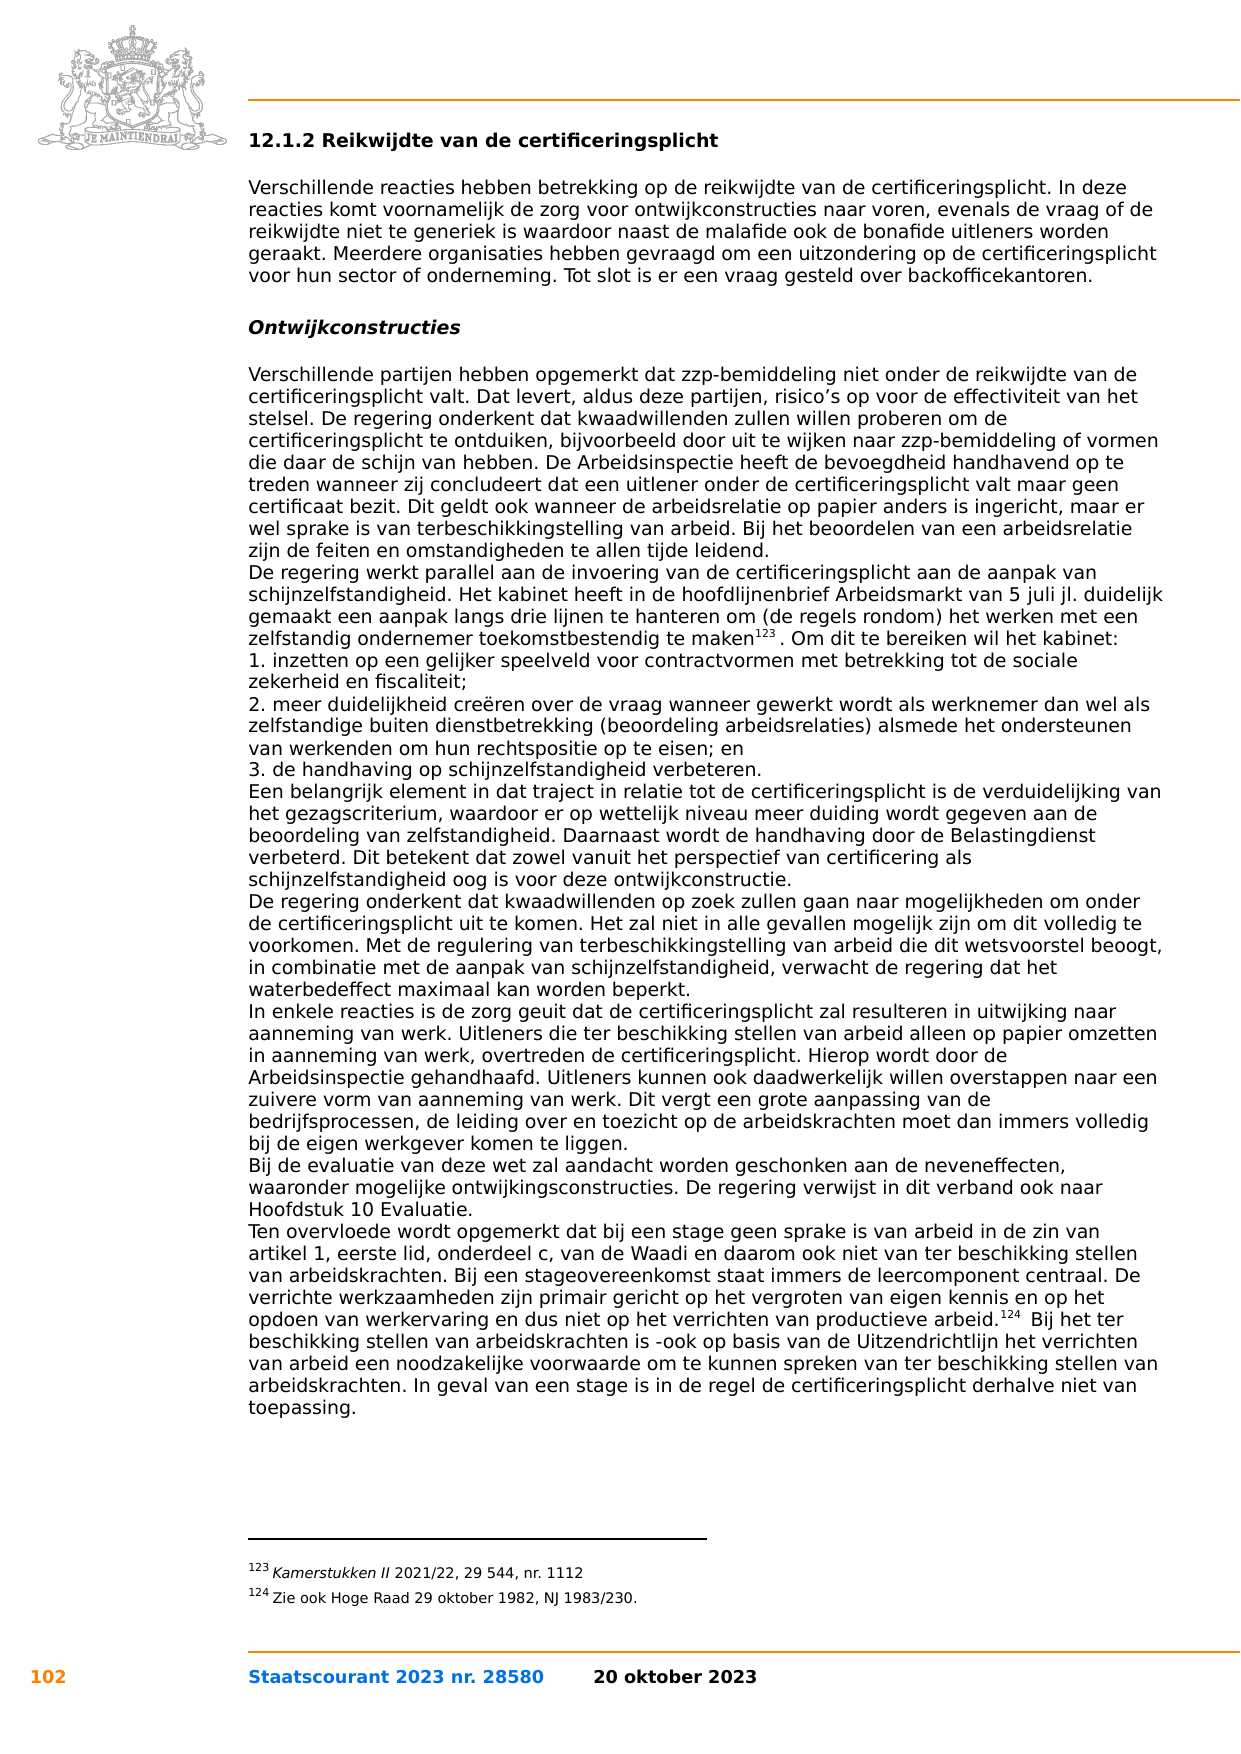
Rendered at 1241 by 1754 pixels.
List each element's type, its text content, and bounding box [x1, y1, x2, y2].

text 1. inzetten op een gelijker speelveld voor contractvormen met betrekking tot de sociale zekerheid en fiscaliteit; [248, 649, 1163, 693]
subtitle Ontwijkconstructies [248, 317, 1163, 339]
text Bij de evaluatie van deze wet zal aandacht worden geschonken aan de neveneffecten, waaronder mogelijke ontwijkingsconstructies. De regering verwijst in dit verband ook naar Hoofdstuk 10 Evaluatie. [248, 1155, 1163, 1221]
text 3. de handhaving op schijnzelfstandigheid verbeteren. [248, 759, 1163, 781]
text 2. meer duidelijkheid creëren over de vraag wanneer gewerkt wordt als werknemer dan wel als zelfstandige buiten dienstbetrekking (beoordeling arbeidsrelaties) alsmede het ondersteunen van werkenden om hun rechtspositie op te eisen; en [248, 693, 1163, 759]
text Verschillende partijen hebben opgemerkt dat zzp-bemiddeling niet onder de reikwijdte van de certificeringsplicht valt. Dat levert, aldus deze partijen, risico’s op voor de effectiviteit van het stelsel. De regering onderkent dat kwaadwillenden zullen willen proberen om de certificeringsplicht te ontduiken, bijvoorbeeld door uit te wijken naar zzp-bemiddeling of vormen die daar de schijn van hebben. De Arbeidsinspectie heeft de bevoegdheid handhavend op te treden wanneer zij concludeert dat een uitlener onder de certificeringsplicht valt maar geen certificaat bezit. Dit geldt ook wanneer de arbeidsrelatie op papier anders is ingericht, maar er wel sprake is van terbeschikkingstelling van arbeid. Bij het beoordelen van een arbeidsrelatie zijn de feiten en omstandigheden te allen tijde leidend. [248, 364, 1163, 562]
subtitle 12.1.2 Reikwijdte van de certificeringsplicht [248, 130, 1163, 152]
text Verschillende reacties hebben betrekking op de reikwijdte van de certificeringsplicht. In deze reacties komt voornamelijk de zorg voor ontwijkconstructies naar voren, evenals de vraag of de reikwijdte niet te generiek is waardoor naast de malafide ook de bonafide uitleners worden geraakt. Meerdere organisaties hebben gevraagd om een uitzondering op de certificeringsplicht voor hun sector of onderneming. Tot slot is er een vraag gesteld over backofficekantoren. [248, 177, 1163, 287]
text Ten overvloede wordt opgemerkt dat bij een stage geen sprake is van arbeid in de zin van artikel 1, eerste lid, onderdeel c, van de Waadi en daarom ook niet van ter beschikking stellen van arbeidskrachten. Bij een stageovereenkomst staat immers de leercomponent centraal. De verrichte werkzaamheden zijn primair gericht op het vergroten van eigen kennis en op het opdoen van werkervaring en dus niet op het verrichten van productieve arbeid. Bij het ter beschikking stellen van arbeidskrachten is -ook op basis van de Uitzendrichtlijn het verrichten van arbeid een noodzakelijke voorwaarde om te kunnen spreken van ter beschikking stellen van arbeidskrachten. In geval van een stage is in de regel de certificeringsplicht derhalve niet van toepassing. [248, 1221, 1163, 1419]
text Kamerstukken II 2021/22, 29 544, nr. 1112 [248, 1561, 1163, 1583]
text Zie ook Hoge Raad 29 oktober 1982, NJ 1983/230. [248, 1586, 1163, 1608]
text De regering werkt parallel aan de invoering van de certificeringsplicht aan de aanpak van schijnzelfstandigheid. Het kabinet heeft in de hoofdlijnenbrief Arbeidsmarkt van 5 juli jl. duidelijk gemaakt een aanpak langs drie lijnen te hanteren om (de regels rondom) het werken met een zelfstandig ondernemer toekomstbestendig te maken. Om dit te bereiken wil het kabinet: [248, 562, 1163, 649]
text Een belangrijk element in dat traject in relatie tot de certificeringsplicht is de verduidelijking van het gezagscriterium, waardoor er op wettelijk niveau meer duiding wordt gegeven aan de beoordeling van zelfstandigheid. Daarnaast wordt de handhaving door de Belastingdienst verbeterd. Dit betekent dat zowel vanuit het perspectief van certificering als schijnzelfstandigheid oog is voor deze ontwijkconstructie. [248, 781, 1163, 891]
text In enkele reacties is de zorg geuit dat de certificeringsplicht zal resulteren in uitwijking naar aanneming van werk. Uitleners die ter beschikking stellen van arbeid alleen op papier omzetten in aanneming van werk, overtreden de certificeringsplicht. Hierop wordt door de Arbeidsinspectie gehandhaafd. Uitleners kunnen ook daadwerkelijk willen overstappen naar een zuivere vorm van aanneming van werk. Dit vergt een grote aanpassing van de bedrijfsprocessen, de leiding over en toezicht op de arbeidskrachten moet dan immers volledig bij de eigen werkgever komen te liggen. [248, 1001, 1163, 1155]
picture [38, 25, 227, 150]
text De regering onderkent dat kwaadwillenden op zoek zullen gaan naar mogelijkheden om onder de certificeringsplicht uit te komen. Het zal niet in alle gevallen mogelijk zijn om dit volledig te voorkomen. Met de regulering van terbeschikkingstelling van arbeid die dit wetsvoorstel beoogt, in combinatie met de aanpak van schijnzelfstandigheid, verwacht de regering dat het waterbedeffect maximaal kan worden beperkt. [248, 891, 1163, 1001]
